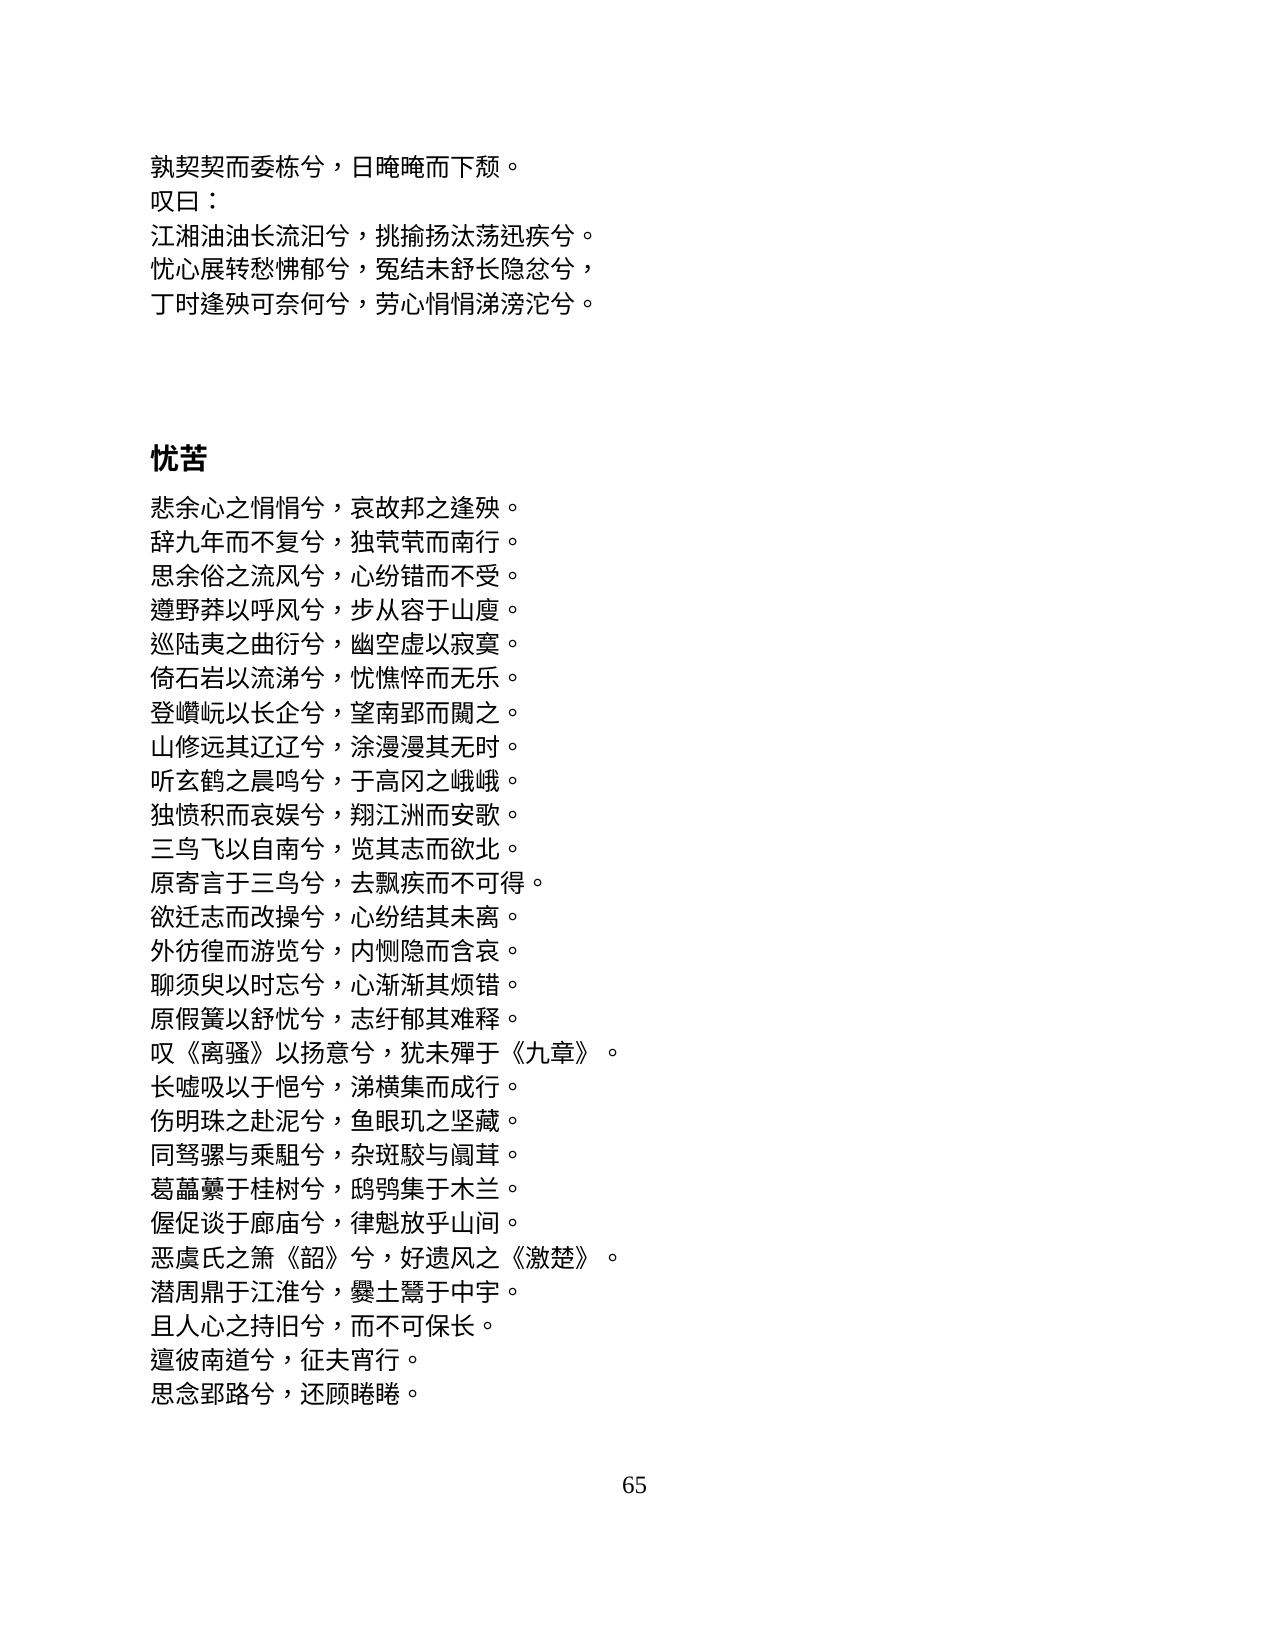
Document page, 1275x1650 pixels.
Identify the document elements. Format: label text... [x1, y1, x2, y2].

text 悲余心之悁悁兮，哀故邦之逢殃。 辞九年而不复兮，独茕茕而南行。 思余俗之流风兮，心纷错而不受。 遵野莽以呼风兮，步从容于山廋。 巡陆夷之曲衍兮，幽空虚以寂寞。 倚石岩以流涕兮，忧憔悴而无乐。 登巑岏以长企兮，望南郢而闚之。 山修远其辽辽兮，涂漫漫其无时。 听玄鹤之晨鸣兮，于高冈之峨峨。 独愤积而哀娱兮，翔江洲而安歌。 三鸟飞以自南兮，览其志而欲北。 原寄言于三鸟兮，去飘疾而不可得。 欲迁志而改操兮，心纷结其未离。 外彷徨而游览兮，内恻隐而含哀。 聊须臾以时忘兮，心渐渐其烦错。 原假簧以舒忧兮，志纡郁其难释。 叹《离骚》以扬意兮，犹未殫于《九章》。 长嘘吸以于悒兮，涕横集而成行。 伤明珠之赴泥兮，鱼眼玑之坚藏。 同驽骡与乘駔兮，杂斑駮与阘茸。 葛藟虆于桂树兮，鸱鸮集于木兰。 偓促谈于廊庙兮，律魁放乎山间。 恶虞氏之箫《韶》兮，好遗风之《激楚》。 潜周鼎于江淮兮，爨土鬵于中宇。 且人心之持旧兮，而不可保长。 邅彼南道兮，征夫宵行。 思念郢路兮，还顾睠睠。 [150, 491, 1125, 1411]
text 孰契契而委栋兮，日晻晻而下颓。 叹曰： 江湘油油长流汩兮，挑揄扬汰荡迅疾兮。 忧心展转愁怫郁兮，冤结未舒长隐忿兮， 丁时逢殃可奈何兮，劳心悁悁涕滂沱兮。 [150, 150, 1125, 320]
subtitle 忧苦 [150, 439, 1125, 478]
